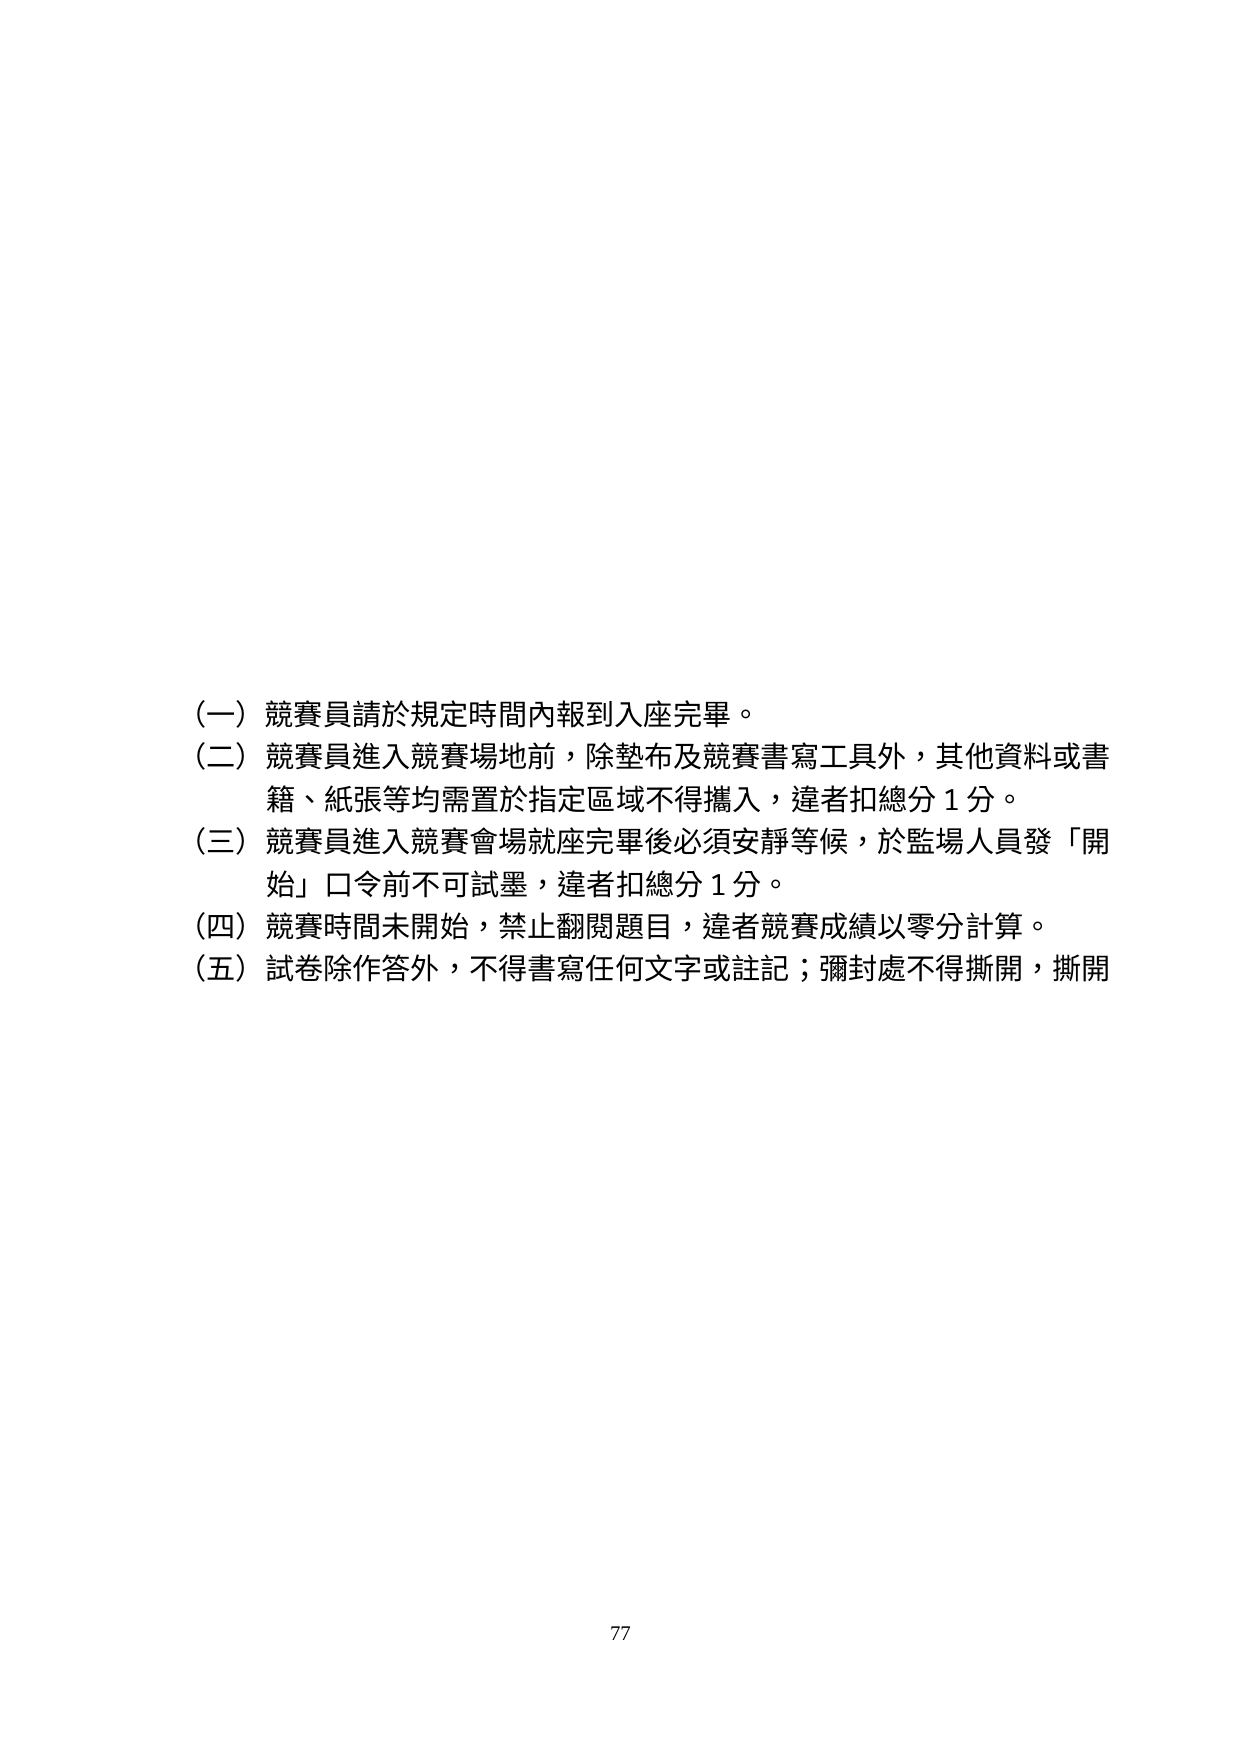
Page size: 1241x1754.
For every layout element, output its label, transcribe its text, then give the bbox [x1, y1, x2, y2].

text （五）試卷除作答外，不得書寫任何文字或註記；彌封處不得撕開，撕開 [177, 946, 1122, 988]
text （二）競賽員進入競賽場地前，除墊布及競賽書寫工具外，其他資料或書籍、紙張等均需置於指定區域不得攜入，違者扣總分1分。 [177, 734, 1122, 819]
text （三）競賽員進入競賽會場就座完畢後必須安靜等候，於監場人員發「開始」口令前不可試墨，違者扣總分1分。 [177, 819, 1122, 903]
text （四）競賽時間未開始，禁止翻閱題目，違者競賽成績以零分計算。 [177, 903, 1122, 946]
text （一）競賽員請於規定時間內報到入座完畢。 [177, 692, 1122, 734]
